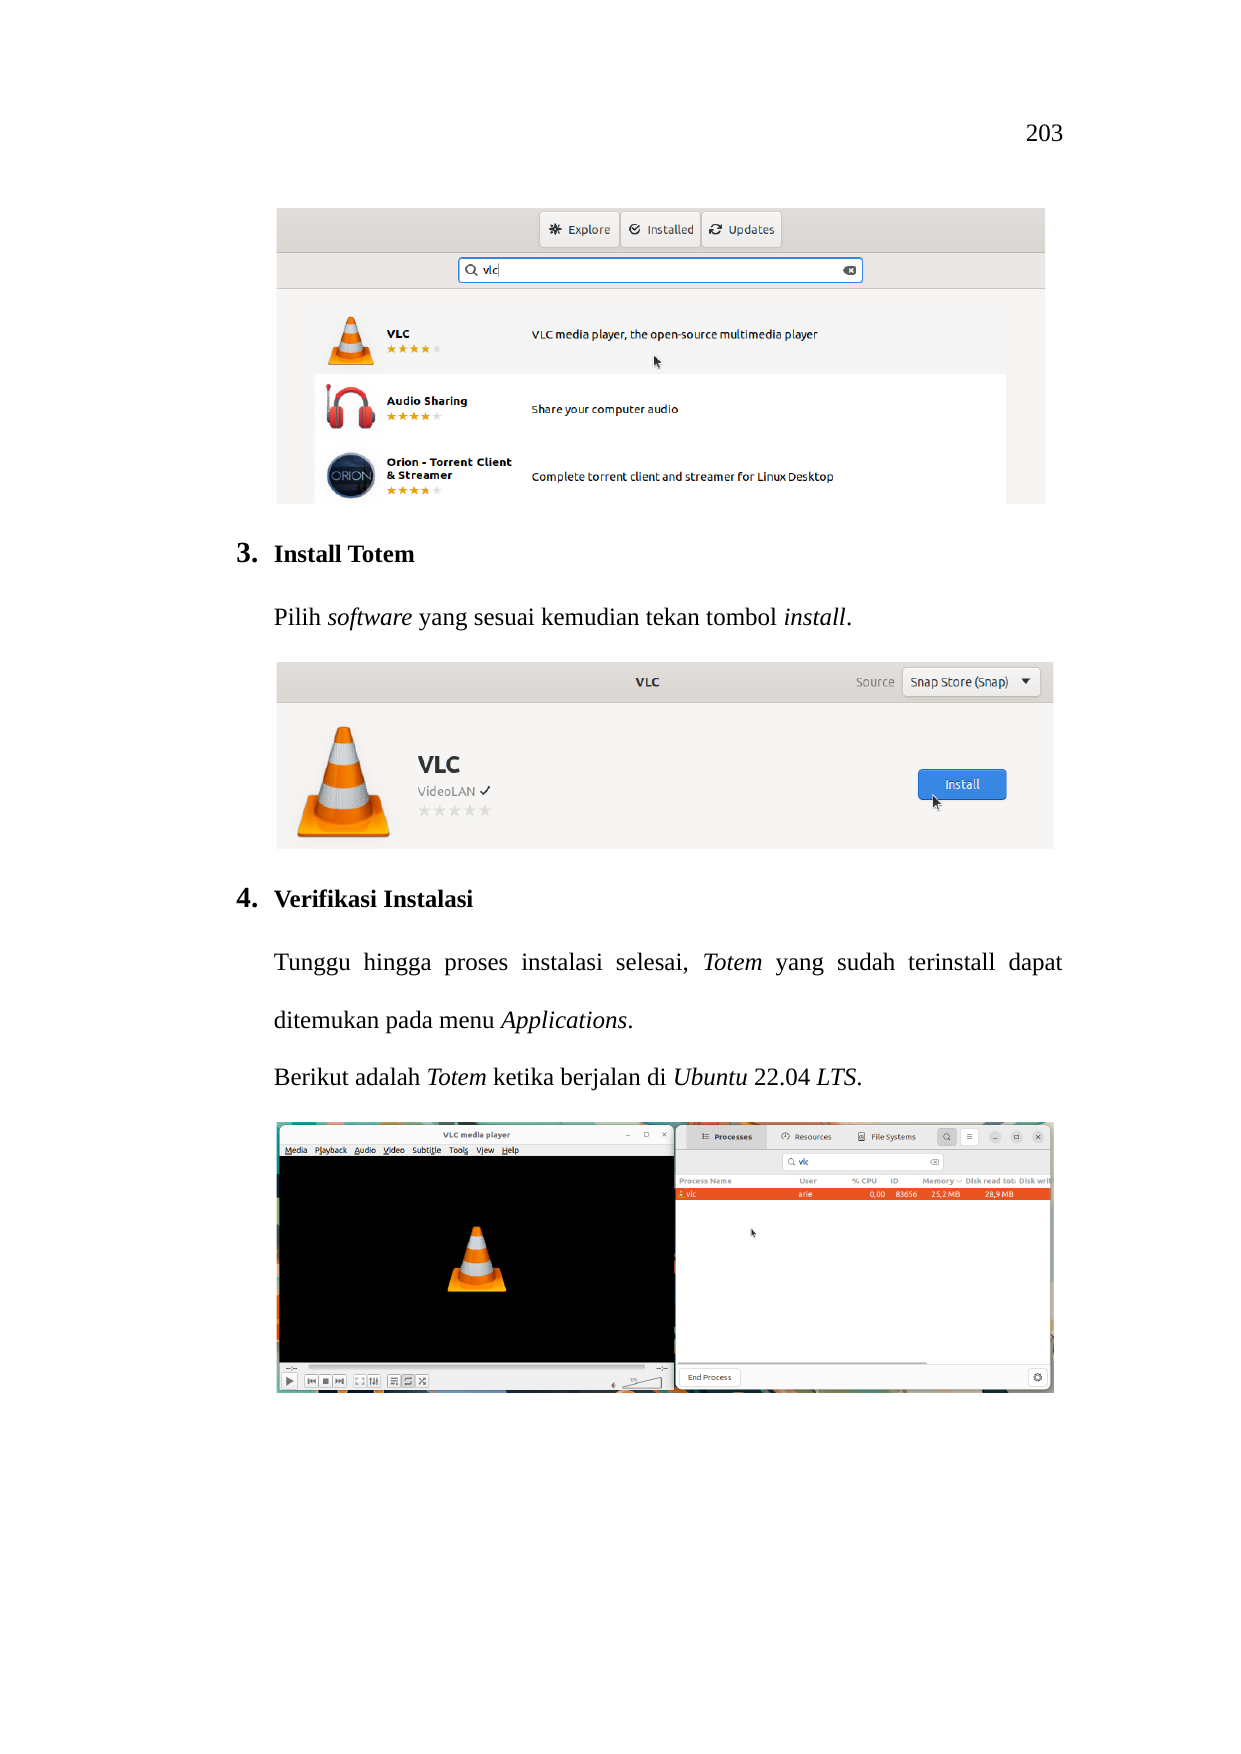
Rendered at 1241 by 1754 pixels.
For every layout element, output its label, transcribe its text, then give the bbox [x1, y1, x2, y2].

picture [276, 1122, 1054, 1393]
list Install Totem [236, 535, 1063, 569]
picture [276, 662, 1054, 849]
picture [276, 208, 1046, 504]
list Berikut adalah Totem ketika berjalan di Ubuntu 22.04 LTS. [236, 1062, 1063, 1091]
list Verifikasi Instalasi [236, 880, 1063, 914]
list Tunggu hingga proses instalasi selesai, Totem yang sudah terinstall dapat ditemukan pada menu Applications. [236, 947, 1063, 1033]
list Pilih software yang sesuai kemudian tekan tombol install. [236, 602, 1063, 631]
